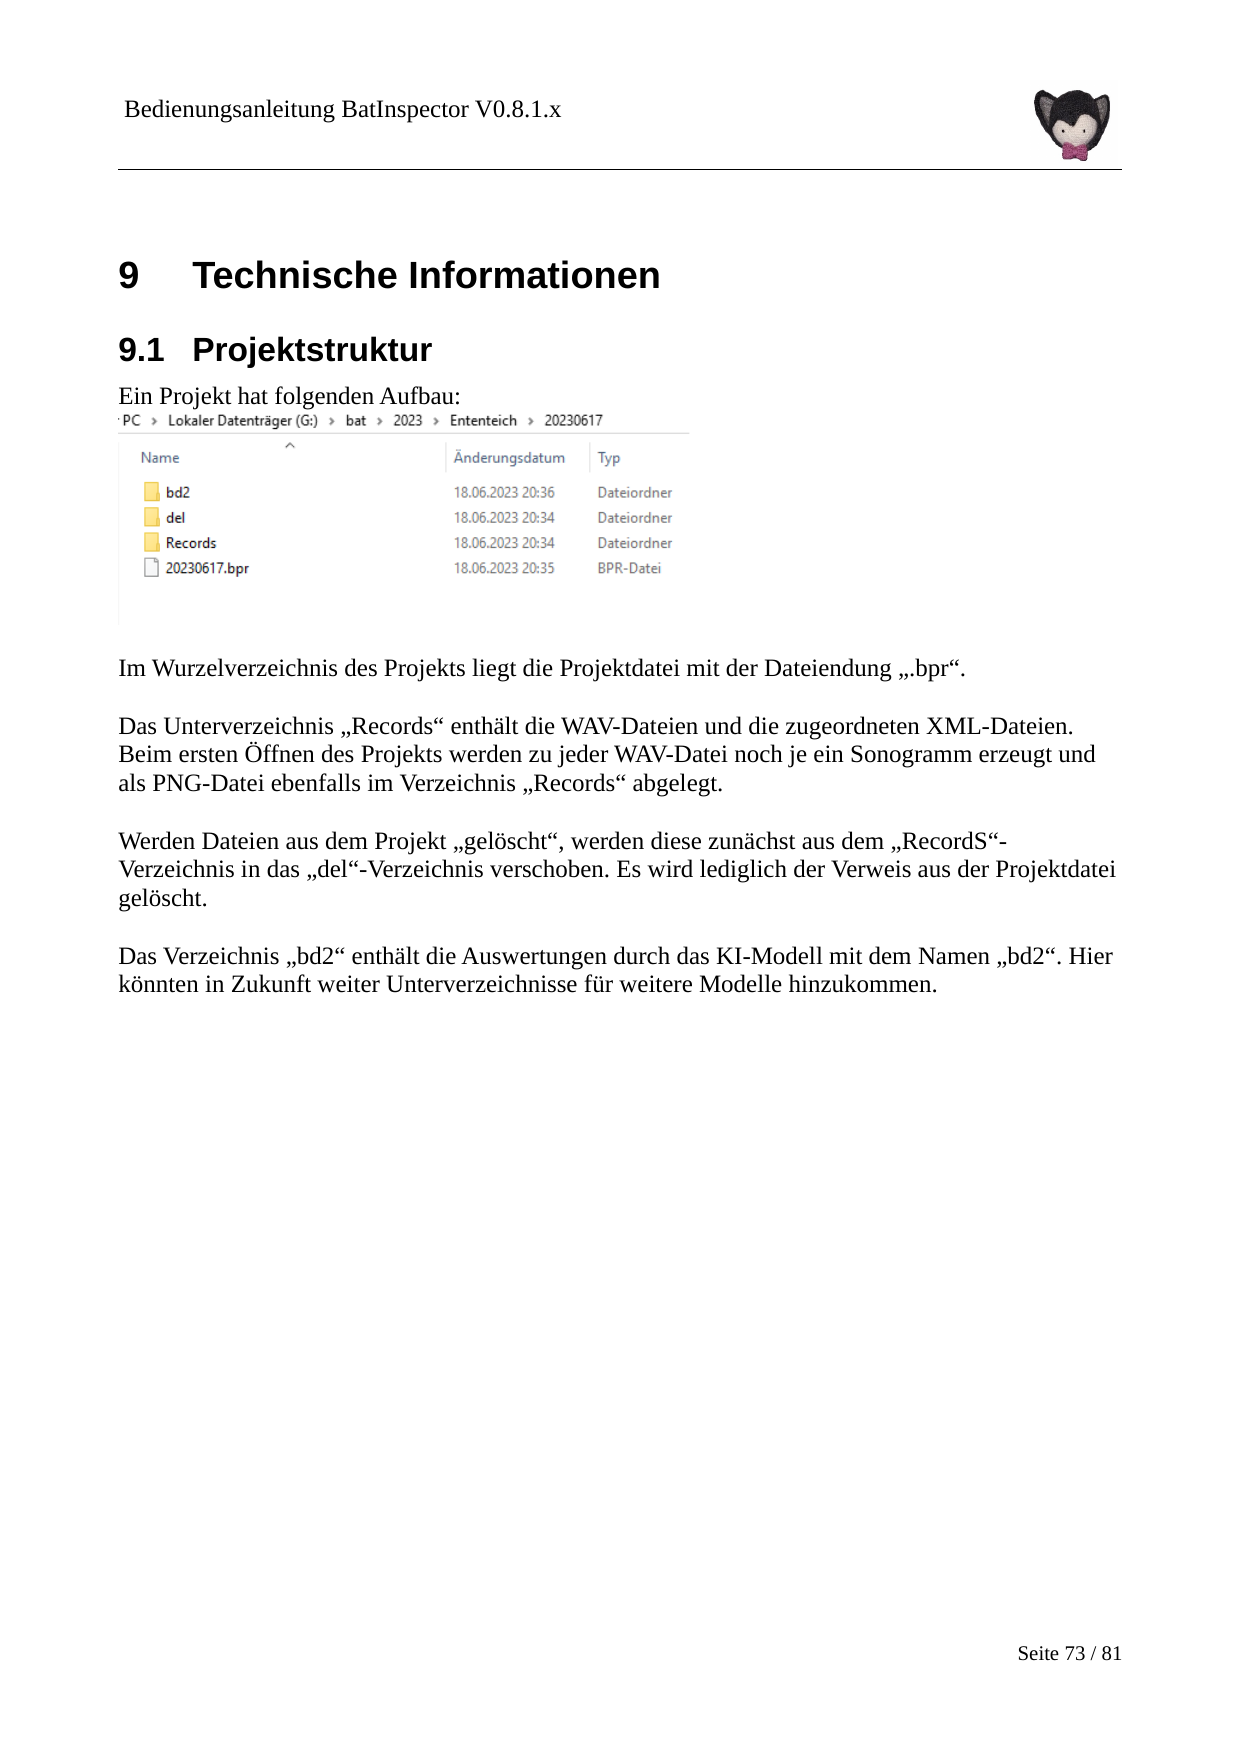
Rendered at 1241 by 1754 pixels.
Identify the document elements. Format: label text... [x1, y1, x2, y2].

text Im Wurzelverzeichnis des Projekts liegt die Projektdatei mit der Dateiendung „.bpr“. [118, 653, 1122, 682]
text Werden Dateien aus dem Projekt „gelöscht“, werden diese zunächst aus dem „RecordS“-Verzeichnis in das „del“-Verzeichnis verschoben. Es wird lediglich der Verweis aus der Projektdatei gelöscht. [118, 826, 1122, 912]
text Ein Projekt hat folgenden Aufbau: [118, 381, 1122, 410]
text Das Unterverzeichnis „Records“ enthält die WAV-Dateien und die zugeordneten XML-Dateien. Beim ersten Öffnen des Projekts werden zu jeder WAV-Datei noch je ein Sonogramm erzeugt und als PNG-Datei ebenfalls im Verzeichnis „Records“ abgelegt. [118, 711, 1122, 797]
picture [118, 410, 690, 625]
subtitle Projektstruktur [118, 330, 1122, 369]
subtitle Technische Informationen [118, 253, 1122, 297]
picture [1030, 80, 1119, 169]
text Das Verzeichnis „bd2“ enthält die Auswertungen durch das KI-Modell mit dem Namen „bd2“. Hier könnten in Zukunft weiter Unterverzeichnisse für weitere Modelle hinzukommen. [118, 941, 1122, 998]
